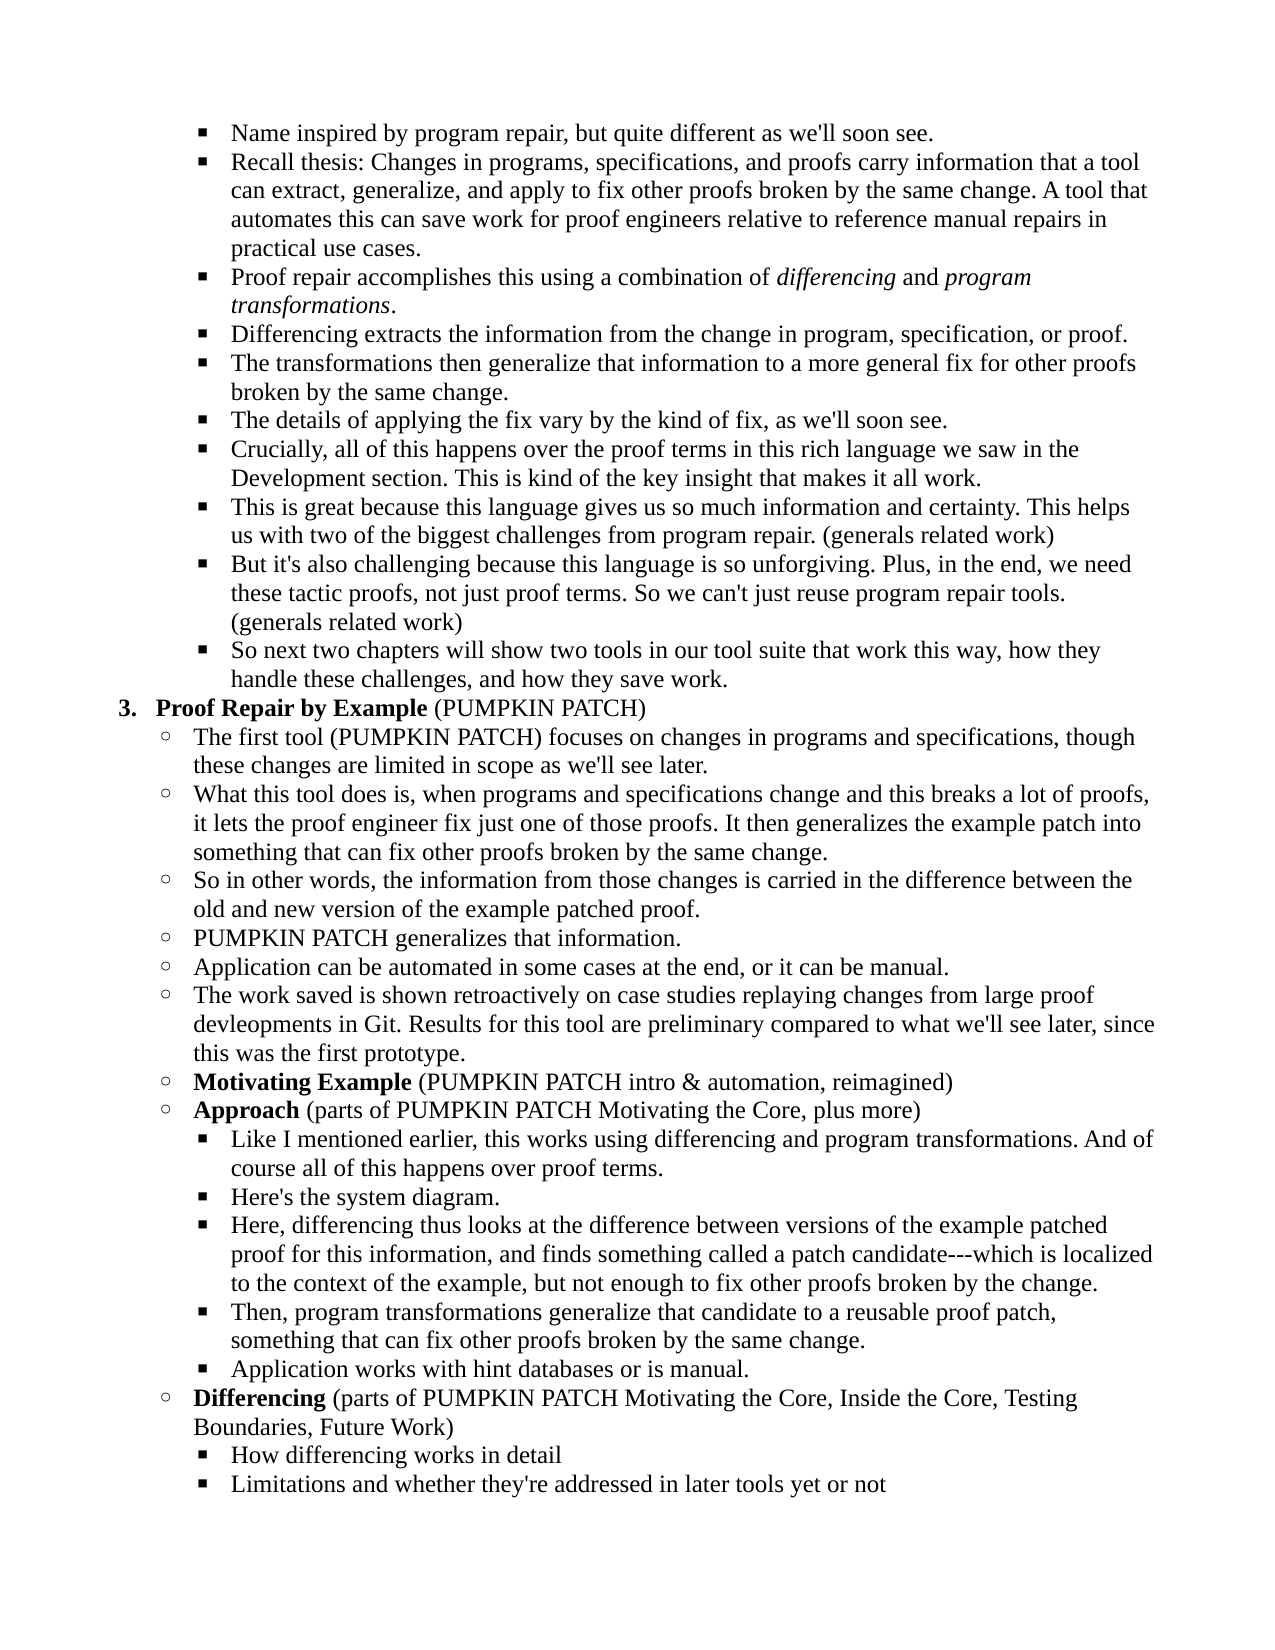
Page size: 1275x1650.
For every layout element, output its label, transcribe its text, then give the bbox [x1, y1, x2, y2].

list Differencing (parts of PUMPKIN PATCH Motivating the Core, Inside the Core, Testing Boundaries, Future Work) [156, 1383, 1157, 1441]
list Proof Repair by Example (PUMPKIN PATCH) [118, 693, 1157, 722]
list Recall thesis: Changes in programs, specifications, and proofs carry information that a tool can extract, generalize, and apply to fix other proofs broken by the same change. A tool that automates this can save work for proof engineers relative to reference manual repairs in practical use cases. [193, 147, 1157, 262]
list This is great because this language gives us so much information and certainty. This helps us with two of the biggest challenges from program repair. (generals related work) [193, 492, 1157, 549]
list How differencing works in detail [193, 1441, 1157, 1469]
list Application works with hint databases or is manual. [193, 1354, 1157, 1383]
list Approach (parts of PUMPKIN PATCH Motivating the Core, plus more) [156, 1096, 1157, 1124]
list Proof repair accomplishes this using a combination of differencing and program transformations. [193, 262, 1157, 319]
list So in other words, the information from those changes is carried in the difference between the old and new version of the example patched proof. [156, 866, 1157, 923]
list The transformations then generalize that information to a more general fix for other proofs broken by the same change. [193, 348, 1157, 406]
list Limitations and whether they're addressed in later tools yet or not [193, 1469, 1157, 1498]
list PUMPKIN PATCH generalizes that information. [156, 923, 1157, 952]
list Here, differencing thus looks at the difference between versions of the example patched proof for this information, and finds something called a patch candidate---which is localized to the context of the example, but not enough to fix other proofs broken by the change. [193, 1211, 1157, 1297]
list Application can be automated in some cases at the end, or it can be manual. [156, 952, 1157, 981]
list What this tool does is, when programs and specifications change and this breaks a lot of proofs, it lets the proof engineer fix just one of those proofs. It then generalizes the example patch into something that can fix other proofs broken by the same change. [156, 779, 1157, 866]
list Crucially, all of this happens over the proof terms in this rich language we saw in the Development section. This is kind of the key insight that makes it all work. [193, 434, 1157, 492]
list The first tool (PUMPKIN PATCH) focuses on changes in programs and specifications, though these changes are limited in scope as we'll see later. [156, 722, 1157, 779]
list The details of applying the fix vary by the kind of fix, as we'll soon see. [193, 406, 1157, 434]
list Name inspired by program repair, but quite different as we'll soon see. [193, 118, 1157, 147]
list Motivating Example (PUMPKIN PATCH intro & automation, reimagined) [156, 1067, 1157, 1096]
list Differencing extracts the information from the change in program, specification, or proof. [193, 319, 1157, 348]
list So next two chapters will show two tools in our tool suite that work this way, how they handle these challenges, and how they save work. [193, 636, 1157, 693]
list Then, program transformations generalize that candidate to a reusable proof patch, something that can fix other proofs broken by the same change. [193, 1297, 1157, 1354]
list Here's the system diagram. [193, 1182, 1157, 1211]
list Like I mentioned earlier, this works using differencing and program transformations. And of course all of this happens over proof terms. [193, 1124, 1157, 1182]
list The work saved is shown retroactively on case studies replaying changes from large proof devleopments in Git. Results for this tool are preliminary compared to what we'll see later, since this was the first prototype. [156, 981, 1157, 1067]
list But it's also challenging because this language is so unforgiving. Plus, in the end, we need these tactic proofs, not just proof terms. So we can't just reuse program repair tools. (generals related work) [193, 549, 1157, 636]
